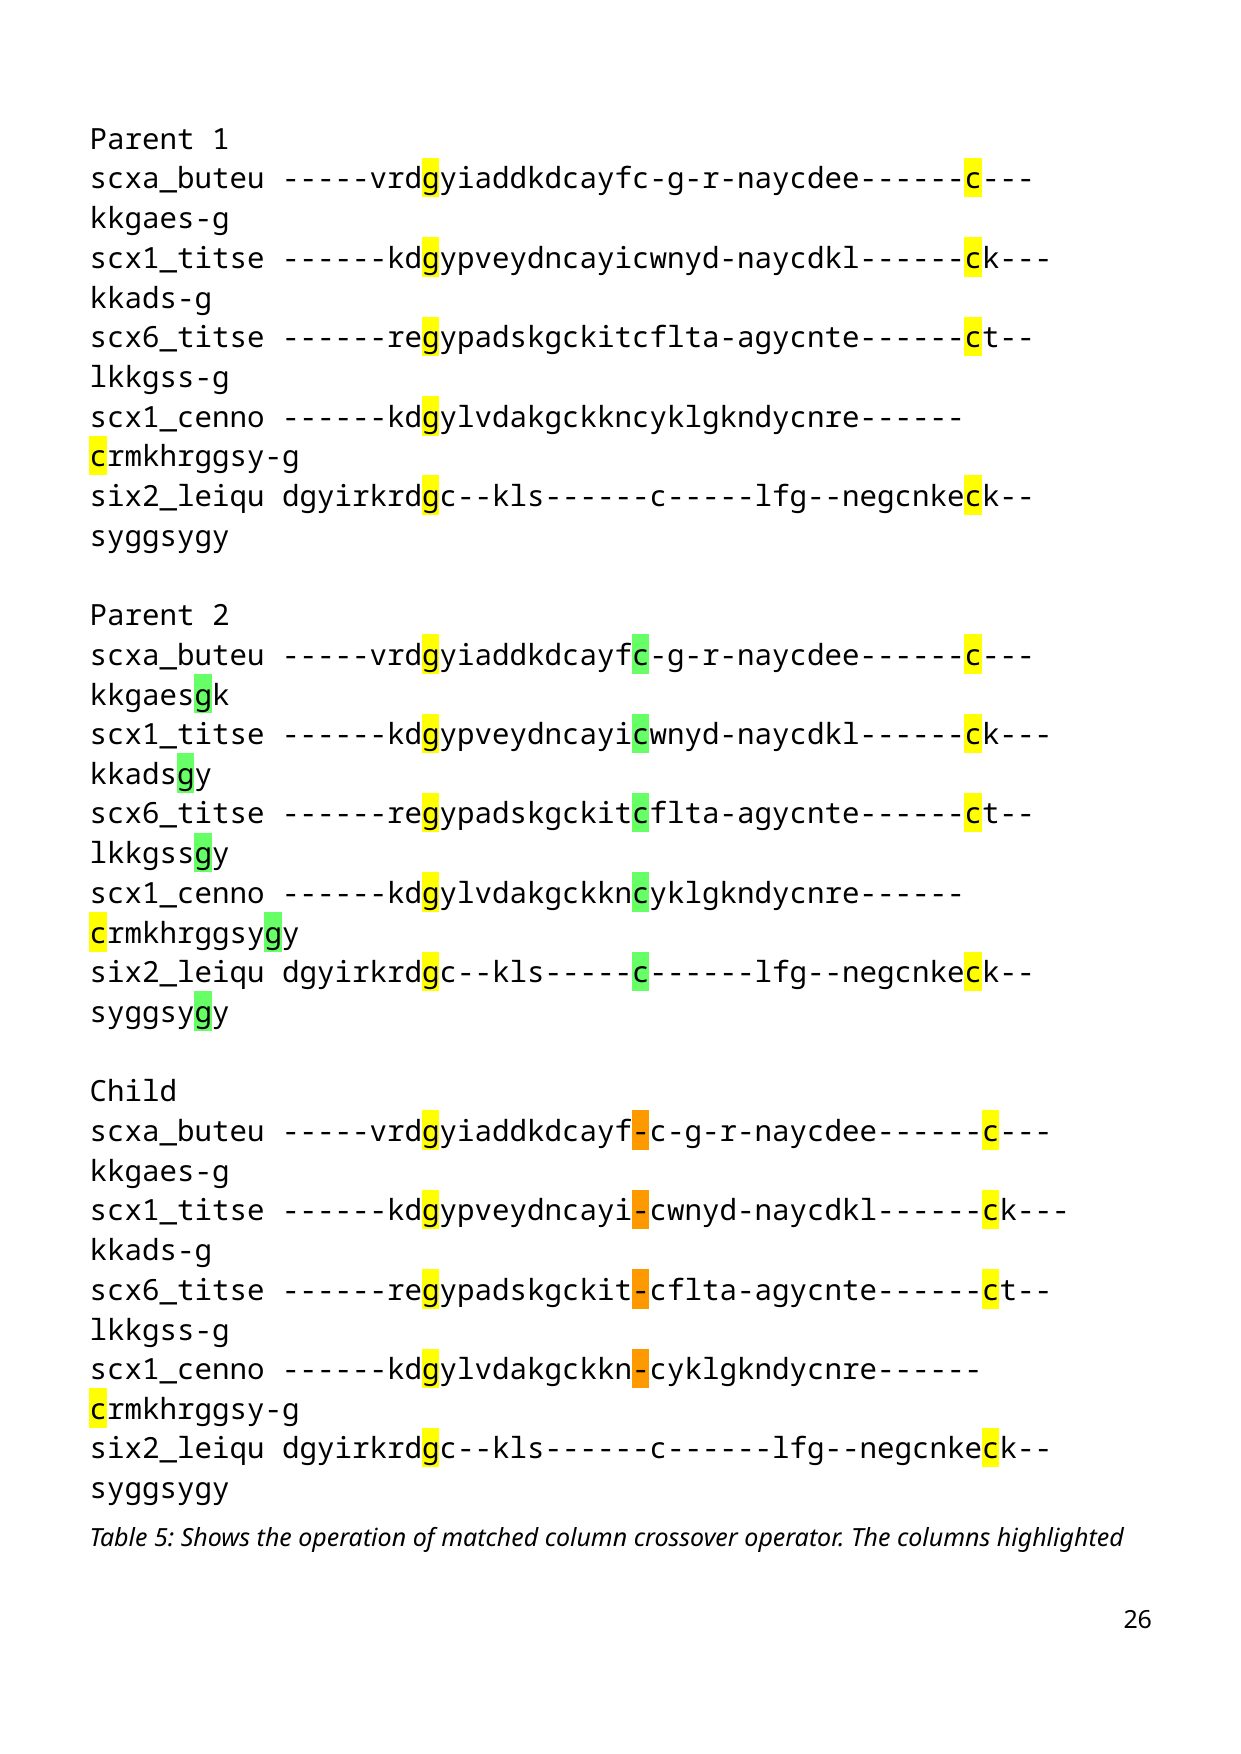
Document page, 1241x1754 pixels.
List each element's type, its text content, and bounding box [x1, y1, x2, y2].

table_cell Child scxa_buteu -----vrdgyiaddkdcayf-c-g-r-naycdee------c---kkgaes-g scx1_titse ------kdgypveydncayi-cwnyd-naycdkl------ck---kkads-g scx6_titse ------regypadskgckit-cflta-agycnte------ct--lkkgss-g scx1_cenno ------kdgylvdakgckkn-cyklgkndycnre------crmkhrggsy-g six2_leiqu dgyirkrdgc--kls------c------lfg--negcnkeck--syggsygy [89, 1031, 1152, 1507]
text Table 5: Shows the operation of matched column crossover operator. The columns highlighted [89, 1520, 1152, 1554]
table_header Parent 1 scxa_buteu -----vrdgyiaddkdcayfc-g-r-naycdee------c---kkgaes-g scx1_titse ------kdgypveydncayicwnyd-naycdkl------ck---kkads-g scx6_titse ------regypadskgckitcflta-agycnte------ct--lkkgss-g scx1_cenno ------kdgylvdakgckkncyklgkndycnre------crmkhrggsy-g six2_leiqu dgyirkrdgc--kls------c-----lfg--negcnkeck--syggsygy Parent 2 scxa_buteu -----vrdgyiaddkdcayfc-g-r-naycdee------c---kkgaesgk scx1_titse ------kdgypveydncayicwnyd-naycdkl------ck---kkadsgy scx6_titse ------regypadskgckitcflta-agycnte------ct--lkkgssgy scx1_cenno ------kdgylvdakgckkncyklgkndycnre------crmkhrggsygy six2_leiqu dgyirkrdgc--kls-----c------lfg--negcnkeck--syggsygy [89, 118, 1152, 1031]
